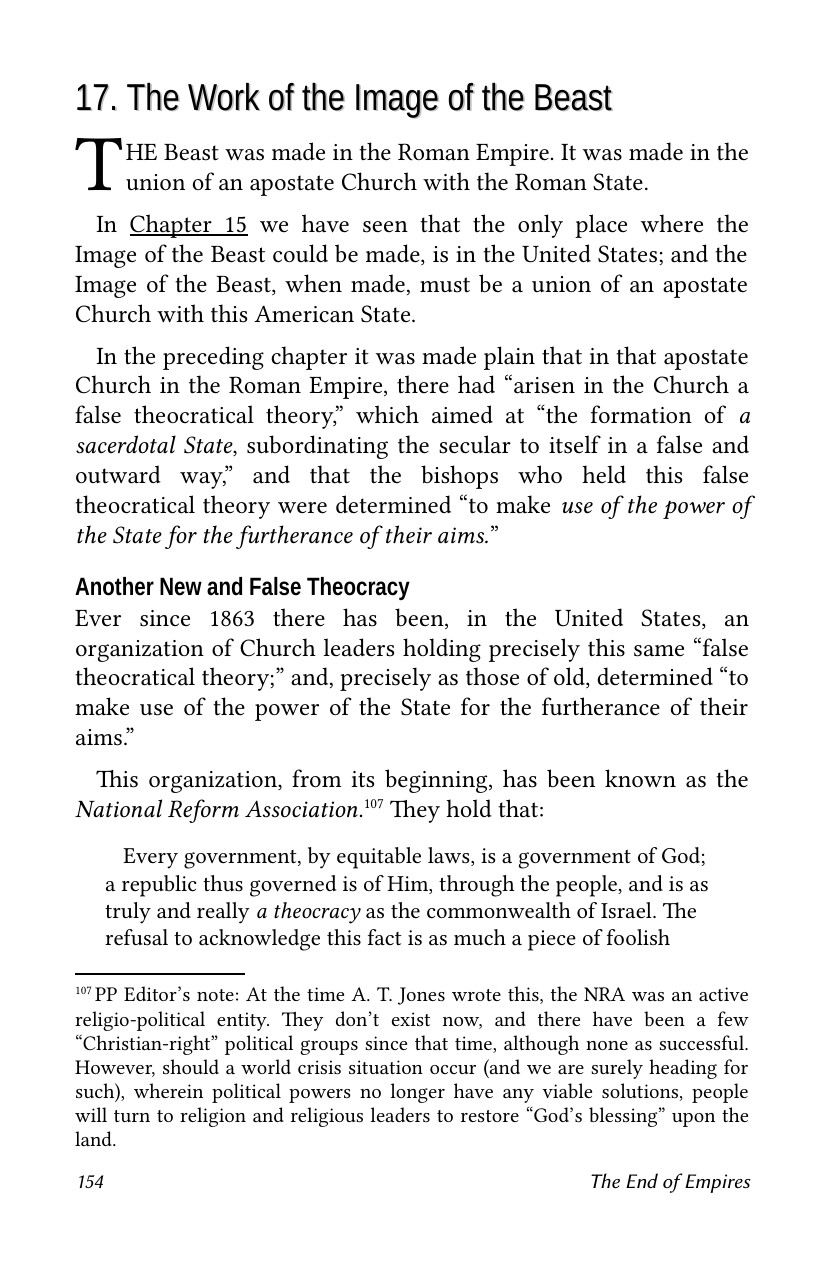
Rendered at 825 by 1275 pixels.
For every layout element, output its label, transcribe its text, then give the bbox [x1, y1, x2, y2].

subtitle Another New and False Theocracy [75, 572, 750, 601]
text In the preceding chapter it was made plain that in that apostate Church in the Roman Empire, there had “arisen in the Church a false theocratical theory,” which aimed at “the formation of a sacerdotal State, subordinating the secular to itself in a false and outward way,” and that the bishops who held this false theocratical theory were determined “to make use of the power of the State for the furtherance of their aims.” [75, 342, 750, 549]
text In Chapter 15 we have seen that the only place where the Image of the Beast could be made, is in the United States; and the Image of the Beast, when made, must be a union of an apostate Church with this American State. [75, 210, 750, 328]
title The Work of the Image of the Beast [75, 75, 750, 118]
text Ever since 1863 there has been, in the United States, an organization of Church leaders holding precisely this same “false theocratical theory;” and, precisely as those of old, determined “to make use of the power of the State for the furtherance of their aims.” [75, 604, 750, 752]
text THE Beast was made in the Roman Empire. It was made in the union of an apostate Church with the Roman State. [75, 138, 750, 197]
text Every government, by equitable laws, is a government of God; a republic thus governed is of Him, through the people, and is as truly and really a theocracy as the commonwealth of Israel. The refusal to acknowledge this fact is as much a piece of foolish [105, 843, 720, 951]
text This organization, from its beginning, has been known as the National Reform Association. They hold that: [75, 765, 750, 824]
text PP Editor’s note: At the time A. T. Jones wrote this, the NRA was an active religio-political entity. They don’t exist now, and there have been a few “Christian-right” political groups since that time, although none as successful. However, should a world crisis situation occur (and we are surely heading for such), wherein political powers no longer have any viable solutions, people will turn to religion and religious leaders to restore “God’s blessing” upon the land. [75, 983, 750, 1152]
